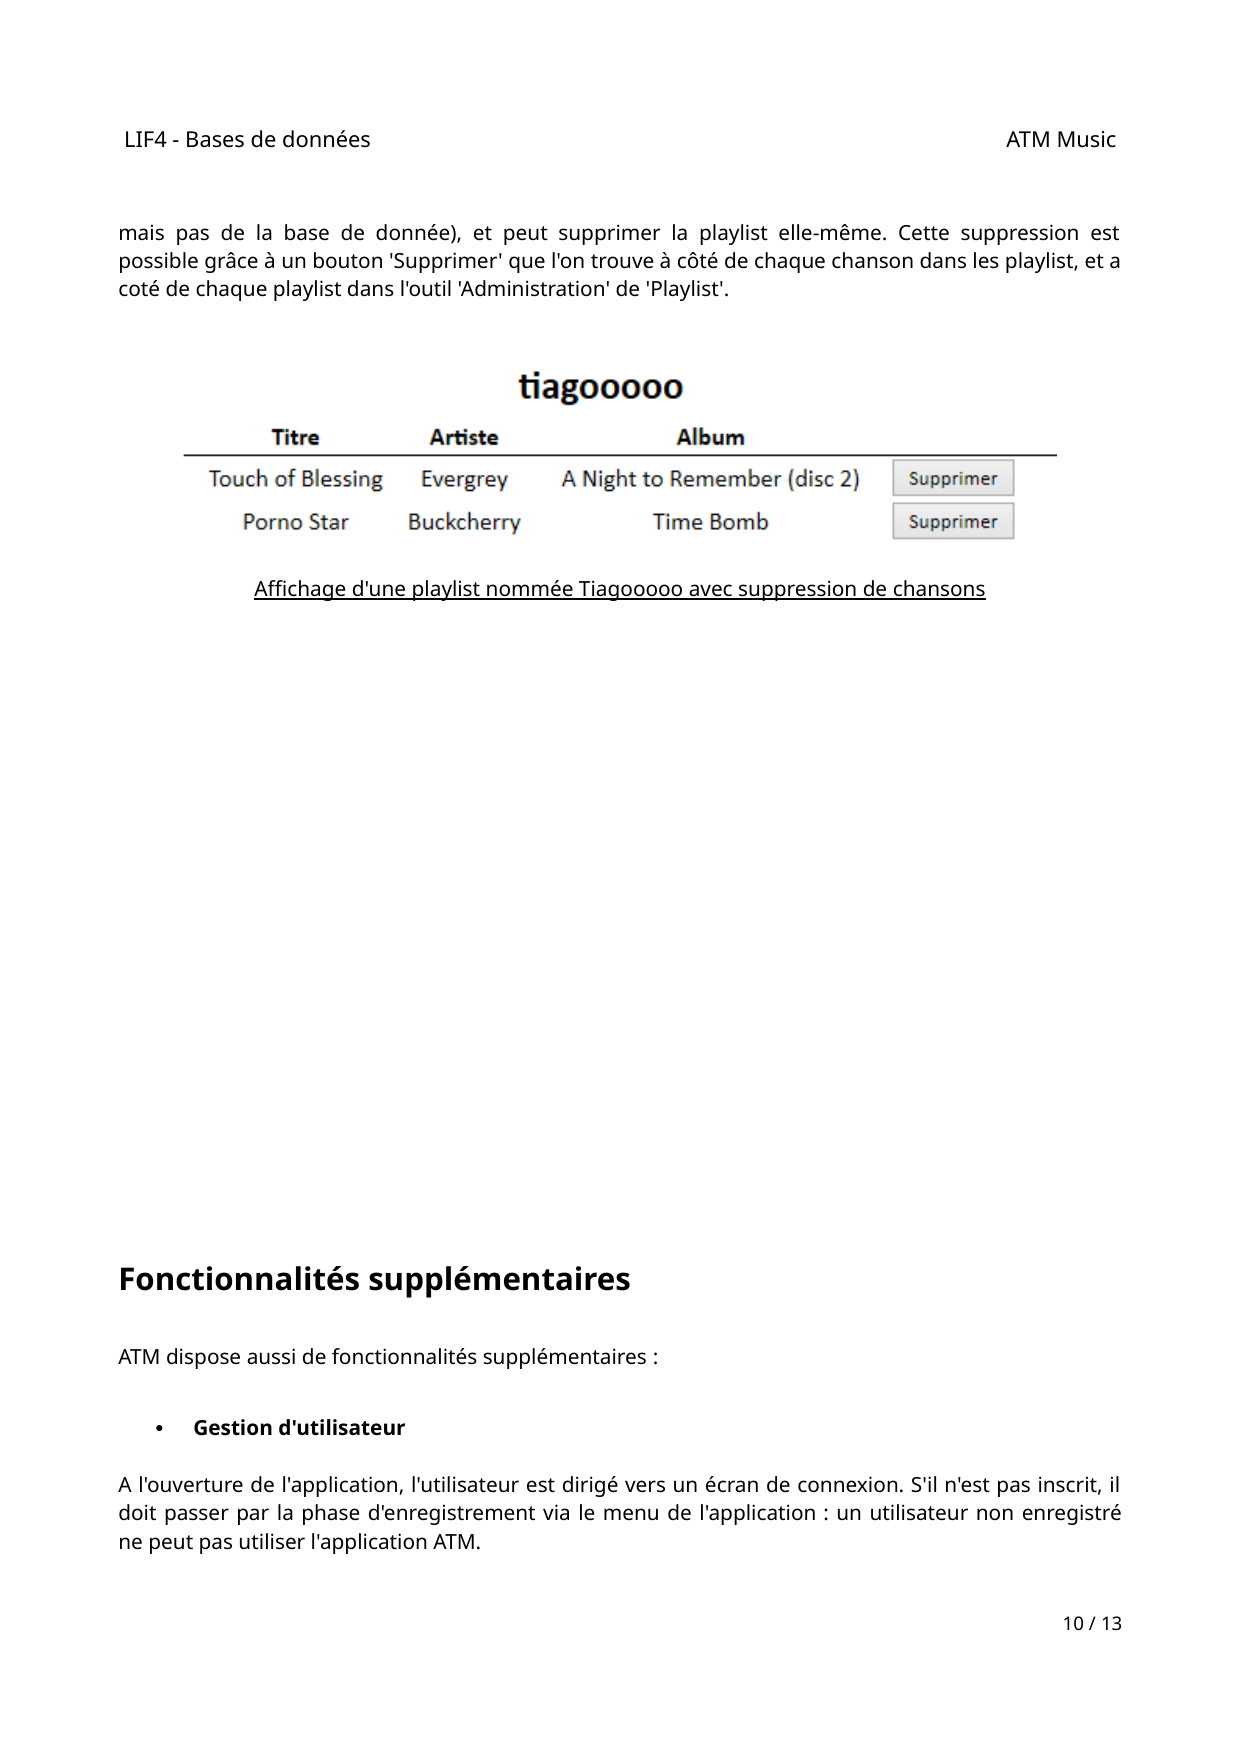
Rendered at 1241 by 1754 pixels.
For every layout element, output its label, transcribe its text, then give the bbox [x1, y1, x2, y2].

text ATM dispose aussi de fonctionnalités supplémentaires : [118, 1342, 1122, 1370]
text mais pas de la base de donnée), et peut supprimer la playlist elle-même. Cette suppression est possible grâce à un bouton 'Supprimer' que l'on trouve à côté de chaque chanson dans les playlist, et a coté de chaque playlist dans l'outil 'Administration' de 'Playlist'. [118, 218, 1122, 303]
list Gestion d'utilisateur [156, 1413, 1122, 1441]
text Affichage d'une playlist nommée Tiagooooo avec suppression de chansons [118, 574, 1122, 603]
text Fonctionnalités supplémentaires [118, 1257, 1122, 1299]
text A l'ouverture de l'application, l'utilisateur est dirigé vers un écran de connexion. S'il n'est pas inscrit, il doit passer par la phase d'enregistrement via le menu de l'application : un utilisateur non enregistré ne peut pas utiliser l'application ATM. [118, 1470, 1122, 1555]
